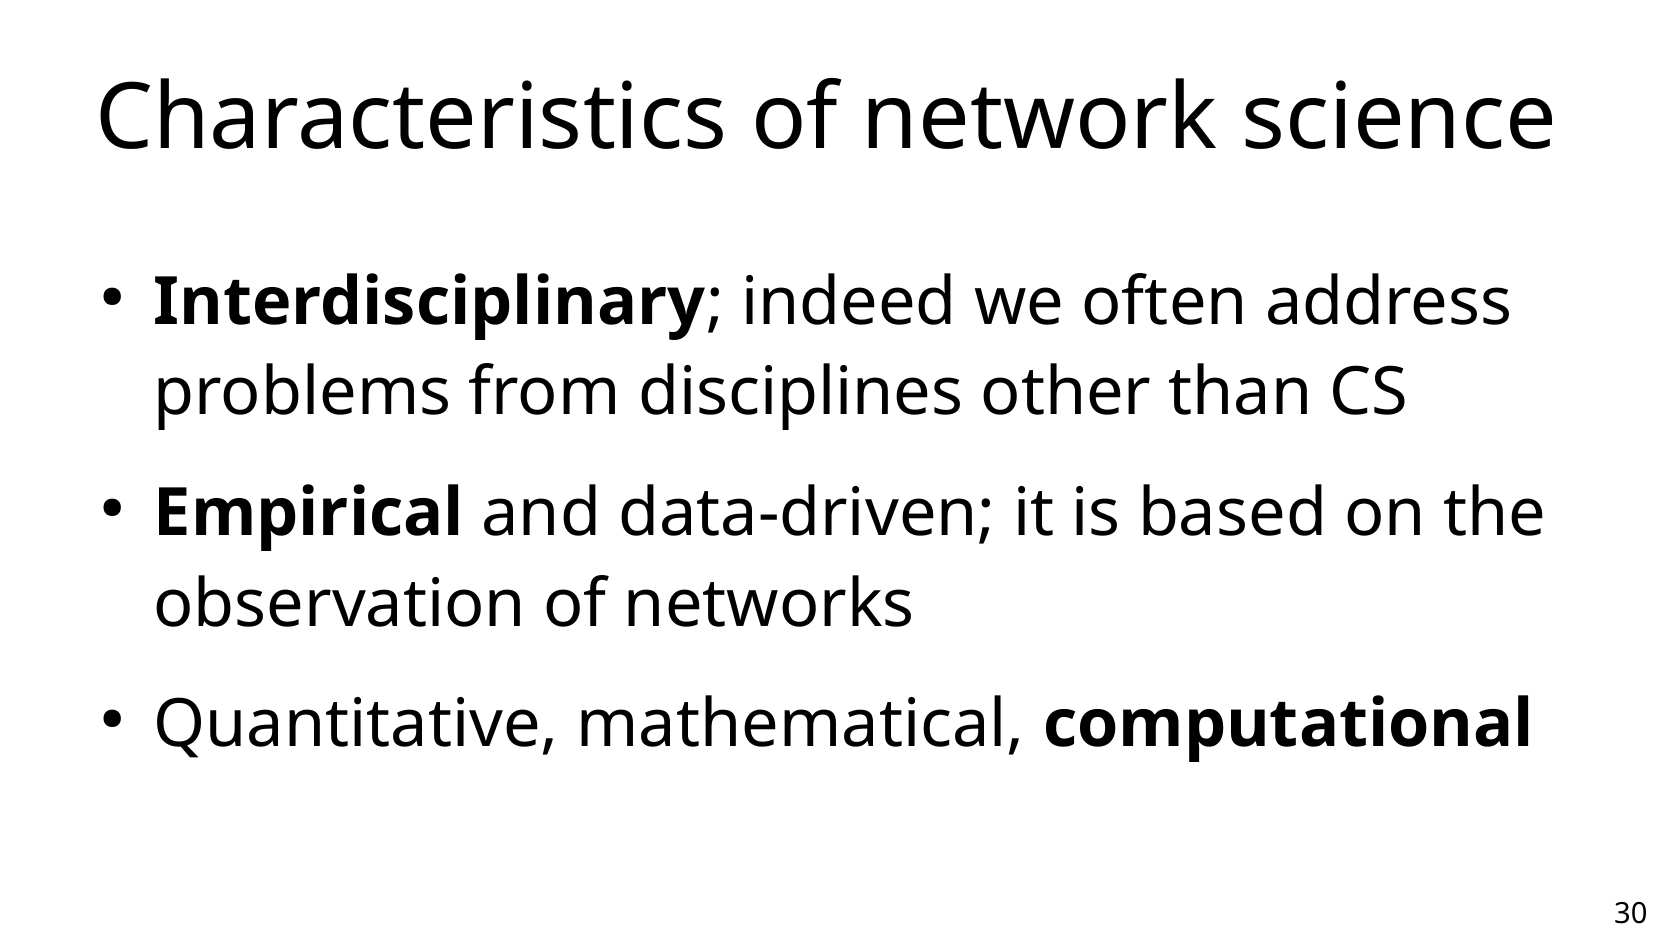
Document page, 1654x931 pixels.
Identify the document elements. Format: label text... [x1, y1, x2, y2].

title Characteristics of network science [82, 1, 1571, 226]
list Interdisciplinary; indeed we often address problems from disciplines other than CS Empirical and data-driven; it is based on the observation of networks Quantitative, mathematical, computational [82, 253, 1571, 793]
